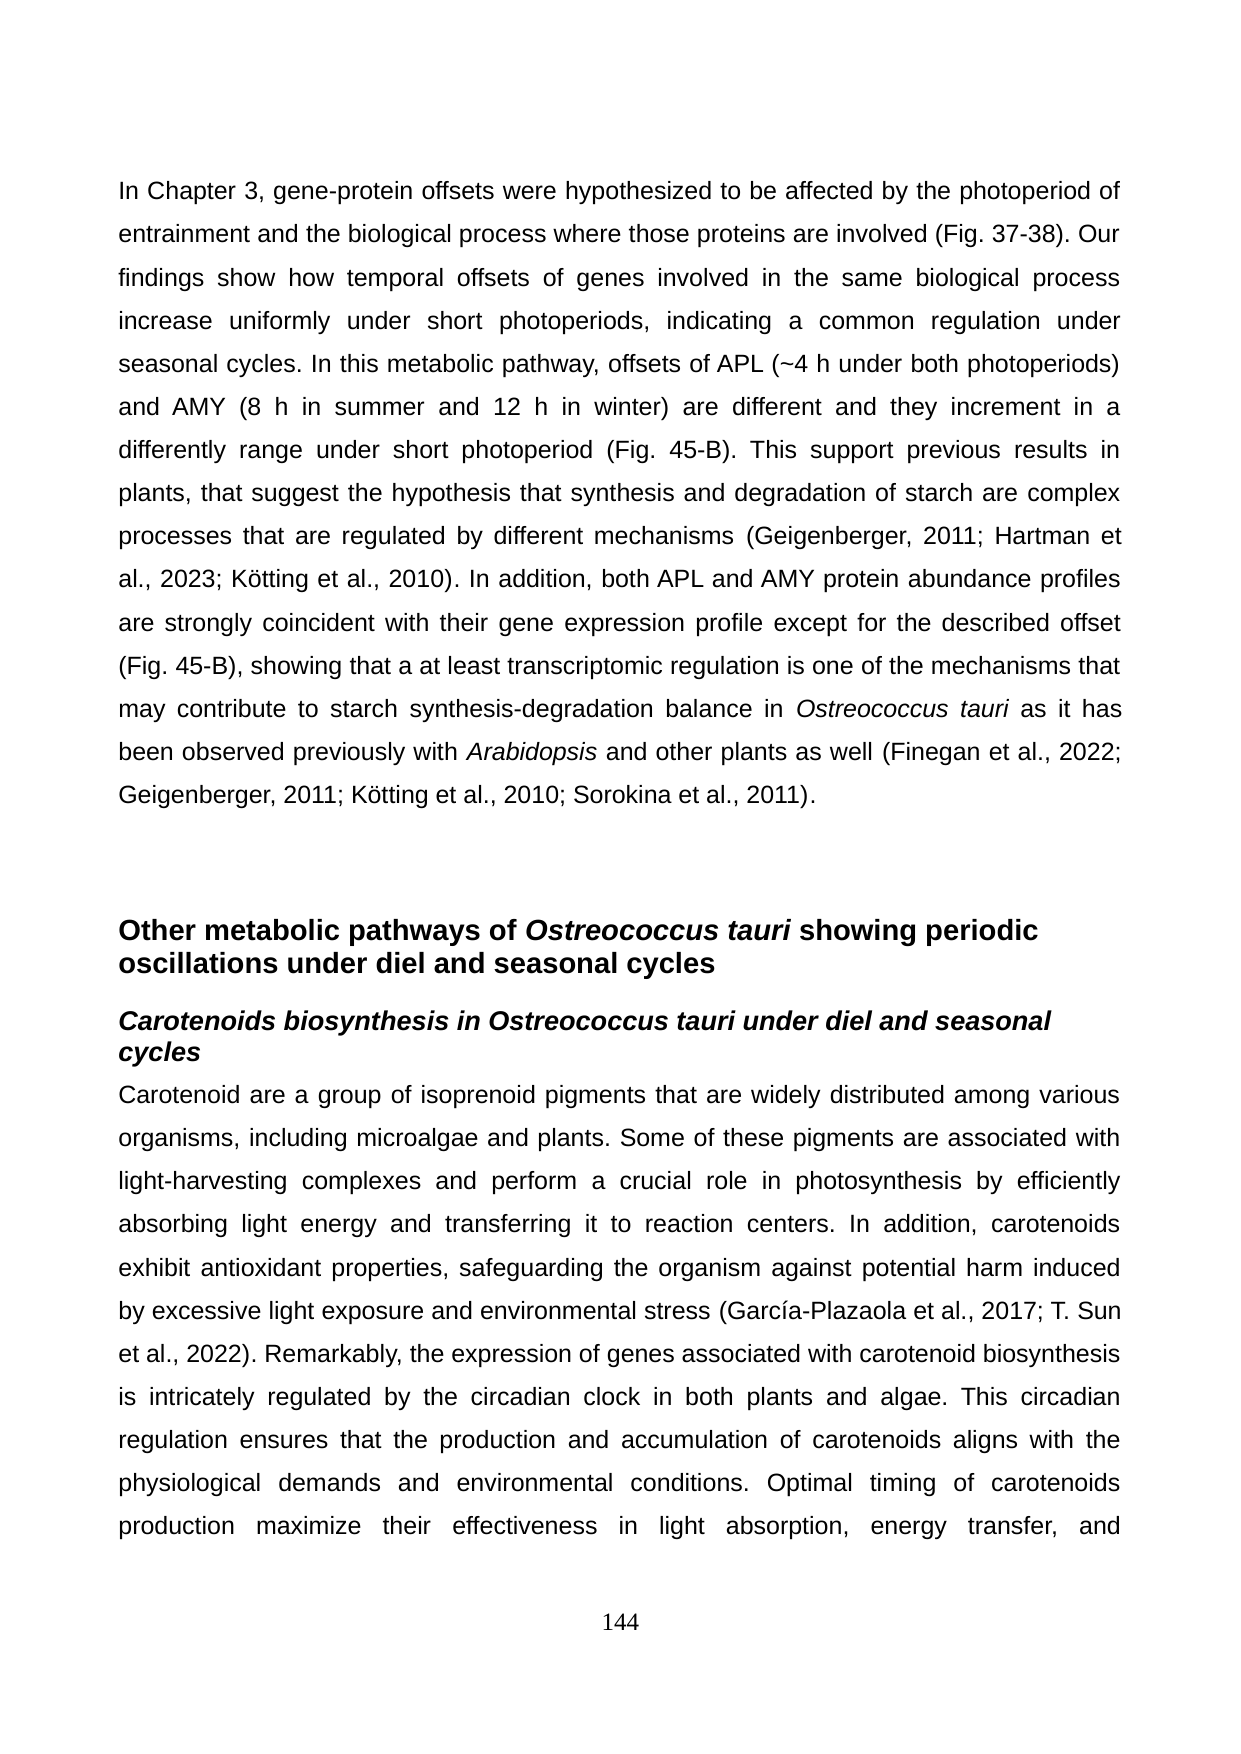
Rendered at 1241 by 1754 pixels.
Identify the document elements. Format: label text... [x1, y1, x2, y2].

subtitle Carotenoids biosynthesis in Ostreococcus tauri under diel and seasonal cycles [118, 1005, 1122, 1068]
text In Chapter 3, gene-protein offsets were hypothesized to be affected by the photoperiod of entrainment and the biological process where those proteins are involved (Fig. 37-38). Our findings show how temporal offsets of genes involved in the same biological process increase uniformly under short photoperiods, indicating a common regulation under seasonal cycles. In this metabolic pathway, offsets of APL (~4 h under both photoperiods) and AMY (8 h in summer and 12 h in winter) are different and they increment in a differently range under short photoperiod (Fig. 45-B). This support previous results in plants, that suggest the hypothesis that synthesis and degradation of starch are complex processes that are regulated by different mechanisms (Geigenberger, 2011; Hartman et al., 2023; Kötting et al., 2010)⁠⁠. In addition, both APL and AMY protein abundance profiles are strongly coincident with their gene expression profile except for the described offset (Fig. 45-B), showing that a at least transcriptomic regulation is one of the mechanisms that may contribute to starch synthesis-degradation balance in Ostreococcus tauri as it has been observed previously with Arabidopsis and other plants as well (Finegan et al., 2022; Geigenberger, 2011; Kötting et al., 2010; Sorokina et al., 2011)⁠. [118, 176, 1122, 809]
text Carotenoid are a group of isoprenoid pigments that are widely distributed among various organisms, including microalgae and plants. Some of these pigments are associated with light-harvesting complexes and perform a crucial role in photosynthesis by efficiently absorbing light energy and transferring it to reaction centers. In addition, carotenoids exhibit antioxidant properties, safeguarding the organism against potential harm induced by excessive light exposure and environmental stress (García-Plazaola et al., 2017; T. Sun et al., 2022)⁠. Remarkably, the expression of genes associated with carotenoid biosynthesis is intricately regulated by the circadian clock in both plants and algae. This circadian regulation ensures that the production and accumulation of carotenoids aligns with the physiological demands and environmental conditions. Optimal timing of carotenoids production maximize their effectiveness in light absorption, energy transfer, and [118, 1080, 1122, 1540]
subtitle Other metabolic pathways of Ostreococcus tauri showing periodic oscillations under diel and seasonal cycles [118, 913, 1122, 980]
